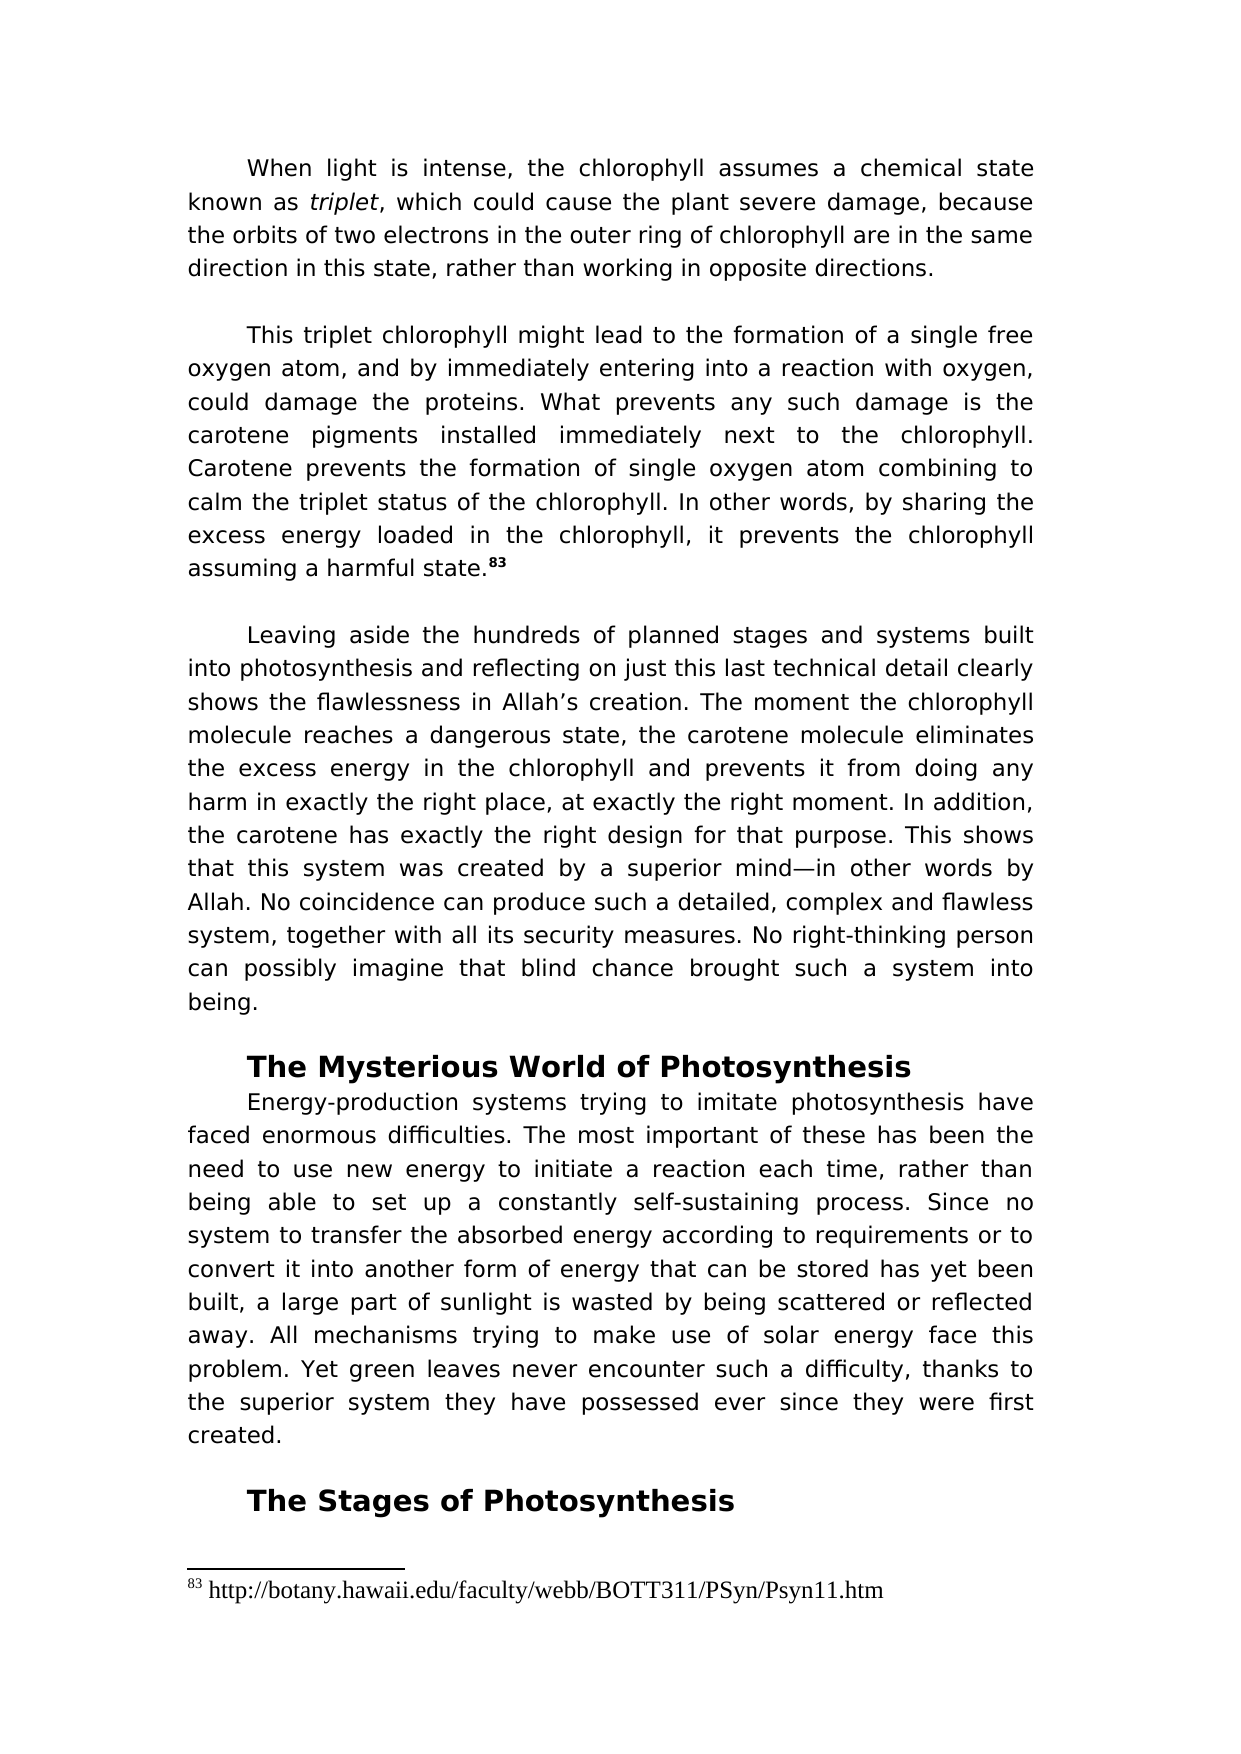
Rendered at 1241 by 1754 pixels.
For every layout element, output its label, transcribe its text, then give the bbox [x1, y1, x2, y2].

text The Stages of Photosynthesis [187, 1484, 1035, 1518]
text When light is intense, the chlorophyll assumes a chemical state known as triplet, which could cause the plant severe damage, because the orbits of two electrons in the outer ring of chlorophyll are in the same direction in this state, rather than working in opposite directions. [187, 150, 1035, 283]
text Energy-production systems trying to imitate photosynthesis have faced enormous difficulties. The most important of these has been the need to use new energy to initiate a reaction each time, rather than being able to set up a constantly self-sustaining process. Since no system to transfer the absorbed energy according to requirements or to convert it into another form of energy that can be stored has yet been built, a large part of sunlight is wasted by being scattered or reflected away. All mechanisms trying to make use of solar energy face this problem. Yet green leaves never encounter such a difficulty, thanks to the superior system they have possessed ever since they were first created. [187, 1084, 1035, 1451]
text http://botany.hawaii.edu/faculty/webb/BOTT311/PSyn/Psyn11.htm [187, 1575, 1053, 1604]
text This triplet chlorophyll might lead to the formation of a single free oxygen atom, and by immediately entering into a reaction with oxygen, could damage the proteins. What prevents any such damage is the carotene pigments installed immediately next to the chlorophyll. Carotene prevents the formation of single oxygen atom combining to calm the triplet status of the chlorophyll. In other words, by sharing the excess energy loaded in the chlorophyll, it prevents the chlorophyll assuming a harmful state. [187, 317, 1035, 583]
text Leaving aside the hundreds of planned stages and systems built into photosynthesis and reflecting on just this last technical detail clearly shows the flawlessness in Allah’s creation. The moment the chlorophyll molecule reaches a dangerous state, the carotene molecule eliminates the excess energy in the chlorophyll and prevents it from doing any harm in exactly the right place, at exactly the right moment. In addition, the carotene has exactly the right design for that purpose. This shows that this system was created by a superior mind—in other words by Allah. No coincidence can produce such a detailed, complex and flawless system, together with all its security measures. No right-thinking person can possibly imagine that blind chance brought such a system into being. [187, 617, 1035, 1017]
text The Mysterious World of Photosynthesis [187, 1050, 1035, 1084]
